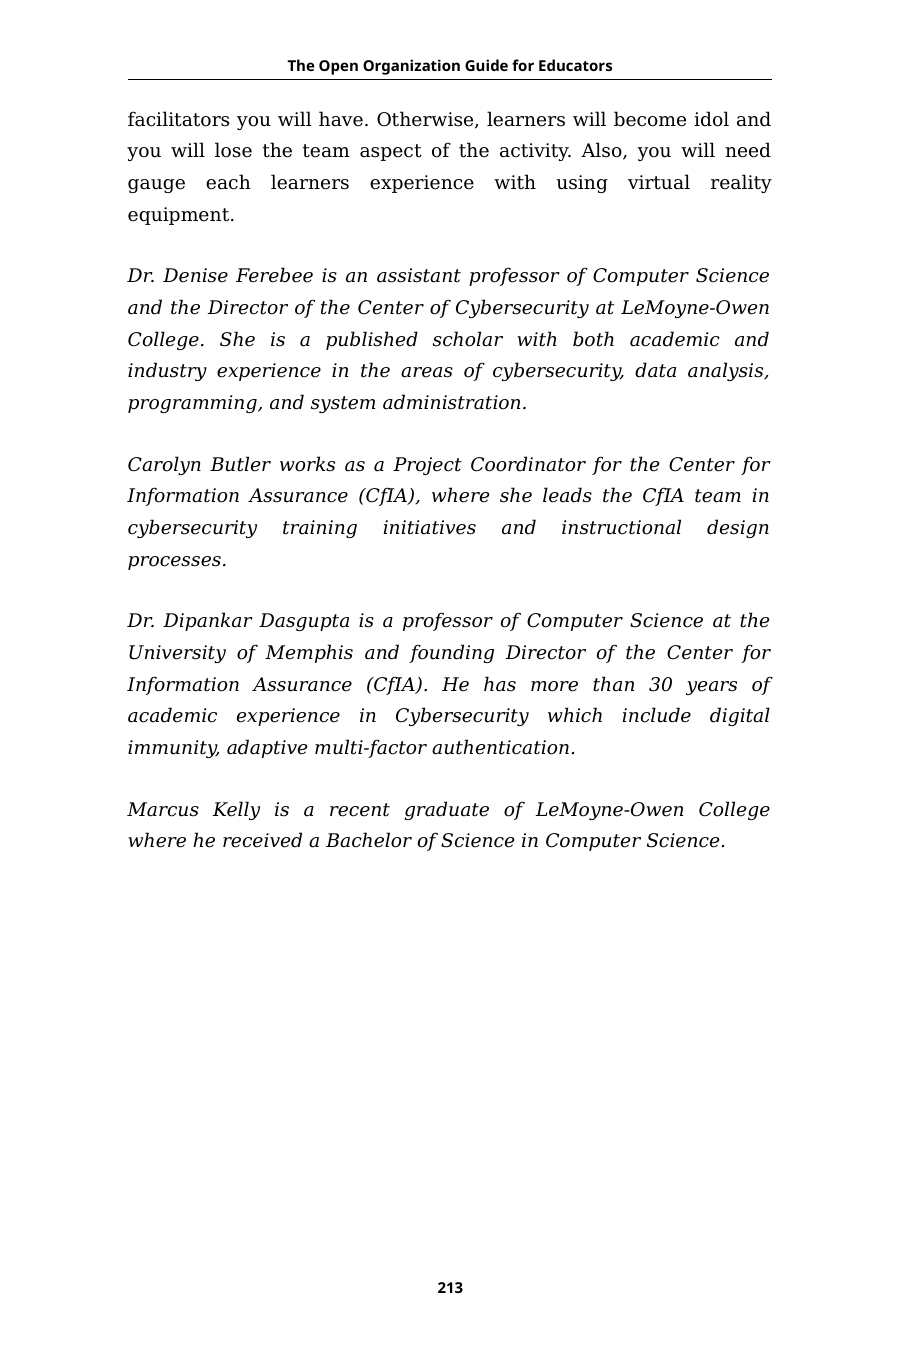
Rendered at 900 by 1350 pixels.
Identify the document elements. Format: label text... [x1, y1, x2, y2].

text Marcus Kelly is a recent graduate of LeMoyne-Owen College where he received a Bachelor of Science in Computer Science. [127, 799, 772, 852]
text Carolyn Butler works as a Project Coordinator for the Center for Information Assurance (CfIA), where she leads the CfIA team in cybersecurity training initiatives and instructional design processes. [127, 454, 772, 571]
text facilitators you will have. Otherwise, learners will become idol and you will lose the team aspect of the activity. Also, you will need gauge each learners experience with using virtual reality equipment. [127, 109, 772, 226]
text Dr. Dipankar Dasgupta is a professor of Computer Science at the University of Memphis and founding Director of the Center for Information Assurance (CfIA). He has more than 30 years of academic experience in Cybersecurity which include digital immunity, adaptive multi-factor authentication. [127, 610, 772, 759]
text Dr. Denise Ferebee is an assistant professor of Computer Science and the Director of the Center of Cybersecurity at LeMoyne-Owen College. She is a published scholar with both academic and industry experience in the areas of cybersecurity, data analysis, programming, and system administration. [127, 265, 772, 414]
